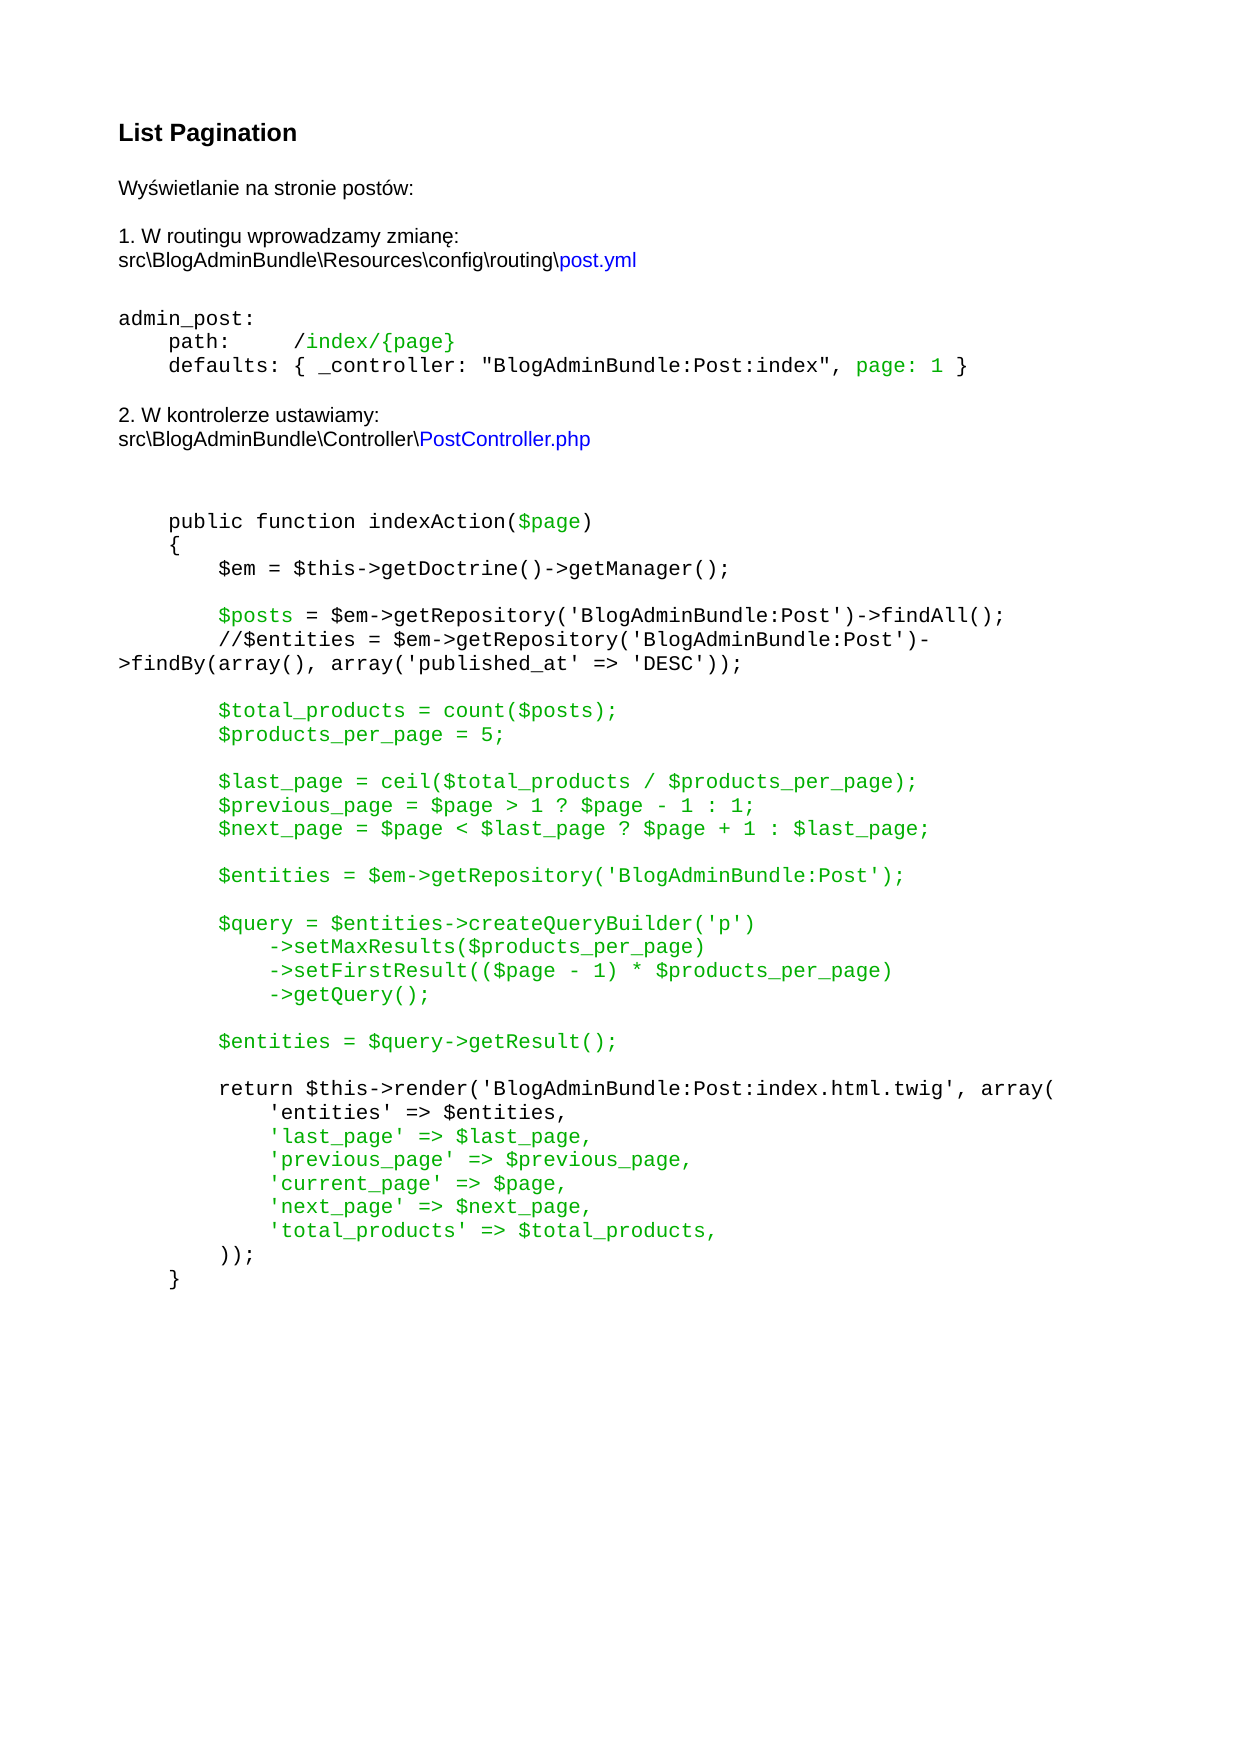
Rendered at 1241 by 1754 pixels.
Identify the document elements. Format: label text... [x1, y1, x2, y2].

text path: /index/{page} [118, 332, 1122, 355]
text } [118, 1267, 1122, 1291]
text Wyświetlanie na stronie postów: [118, 176, 1122, 199]
text src\BlogAdminBundle\Controller\PostController.php [118, 426, 1122, 450]
text 'total_products' => $total_products, [118, 1220, 1122, 1244]
text //$entities = $em->getRepository('BlogAdminBundle:Post')->findBy(array(), array('published_at' => 'DESC')); [118, 629, 1122, 676]
text 'previous_page' => $previous_page, [118, 1149, 1122, 1173]
text defaults: { _controller: "BlogAdminBundle:Post:index", page: 1 } [118, 355, 1122, 379]
text $next_page = $page < $last_page ? $page + 1 : $last_page; [118, 818, 1122, 842]
text $entities = $em->getRepository('BlogAdminBundle:Post'); [118, 866, 1122, 889]
text 1. W routingu wprowadzamy zmianę: [118, 223, 1122, 247]
text admin_post: [118, 308, 1122, 332]
text 'last_page' => $last_page, [118, 1126, 1122, 1149]
text $previous_page = $page > 1 ? $page - 1 : 1; [118, 794, 1122, 818]
text $entities = $query->getResult(); [118, 1031, 1122, 1055]
text public function indexAction($page) [118, 511, 1122, 534]
text )); [118, 1244, 1122, 1267]
text 'current_page' => $page, [118, 1173, 1122, 1197]
text List Pagination [118, 118, 1122, 147]
text $products_per_page = 5; [118, 724, 1122, 747]
text ->setMaxResults($products_per_page) [118, 936, 1122, 960]
text 'entities' => $entities, [118, 1102, 1122, 1126]
text ->getQuery(); [118, 984, 1122, 1007]
text 2. W kontrolerze ustawiamy: [118, 402, 1122, 426]
text $query = $entities->createQueryBuilder('p') [118, 913, 1122, 936]
text { [118, 534, 1122, 558]
text return $this->render('BlogAdminBundle:Post:index.html.twig', array( [118, 1078, 1122, 1102]
text $total_products = count($posts); [118, 700, 1122, 724]
text $em = $this->getDoctrine()->getManager(); [118, 558, 1122, 582]
text $last_page = ceil($total_products / $products_per_page); [118, 771, 1122, 794]
text $posts = $em->getRepository('BlogAdminBundle:Post')->findAll(); [118, 605, 1122, 629]
text src\BlogAdminBundle\Resources\config\routing\post.yml [118, 247, 1122, 271]
text ->setFirstResult(($page - 1) * $products_per_page) [118, 960, 1122, 984]
text 'next_page' => $next_page, [118, 1197, 1122, 1220]
